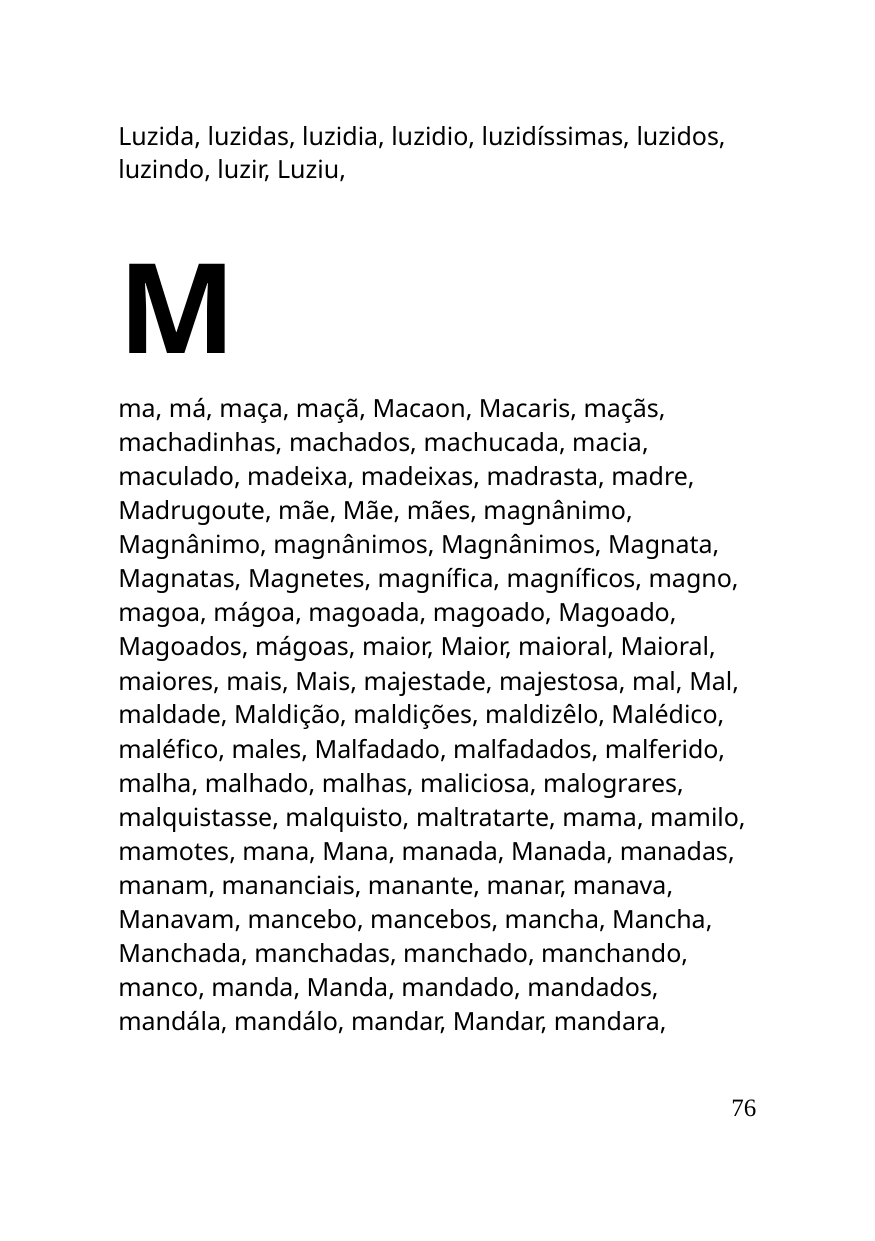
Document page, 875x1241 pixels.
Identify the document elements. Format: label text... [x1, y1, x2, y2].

text ma, má, maça, maçã, Macaon, Macaris, maçãs, machadinhas, machados, machucada, macia, maculado, madeixa, madeixas, madrasta, madre, Madrugoute, mãe, Mãe, mães, magnânimo, Magnânimo, magnânimos, Magnânimos, Magnata, Magnatas, Magnetes, magnífica, magníficos, magno, magoa, mágoa, magoada, magoado, Magoado, Magoados, mágoas, maior, Maior, maioral, Maioral, maiores, mais, Mais, majestade, majestosa, mal, Mal, maldade, Maldição, maldições, maldizêlo, Malédico, maléfico, males, Malfadado, malfadados, malferido, malha, malhado, malhas, maliciosa, malograres, malquistasse, malquisto, maltratarte, mama, mamilo, mamotes, mana, Mana, manada, Manada, manadas, manam, mananciais, manante, manar, manava, Manavam, mancebo, mancebos, mancha, Mancha, Manchada, manchadas, manchado, manchando, manco, manda, Manda, mandado, mandados, mandála, mandálo, mandar, Mandar, mandara, [118, 391, 756, 1038]
text Luzida, luzidas, luzidia, luzidio, luzidíssimas, luzidos, luzindo, luzir, Luziu, [118, 118, 756, 186]
text M [118, 220, 756, 391]
